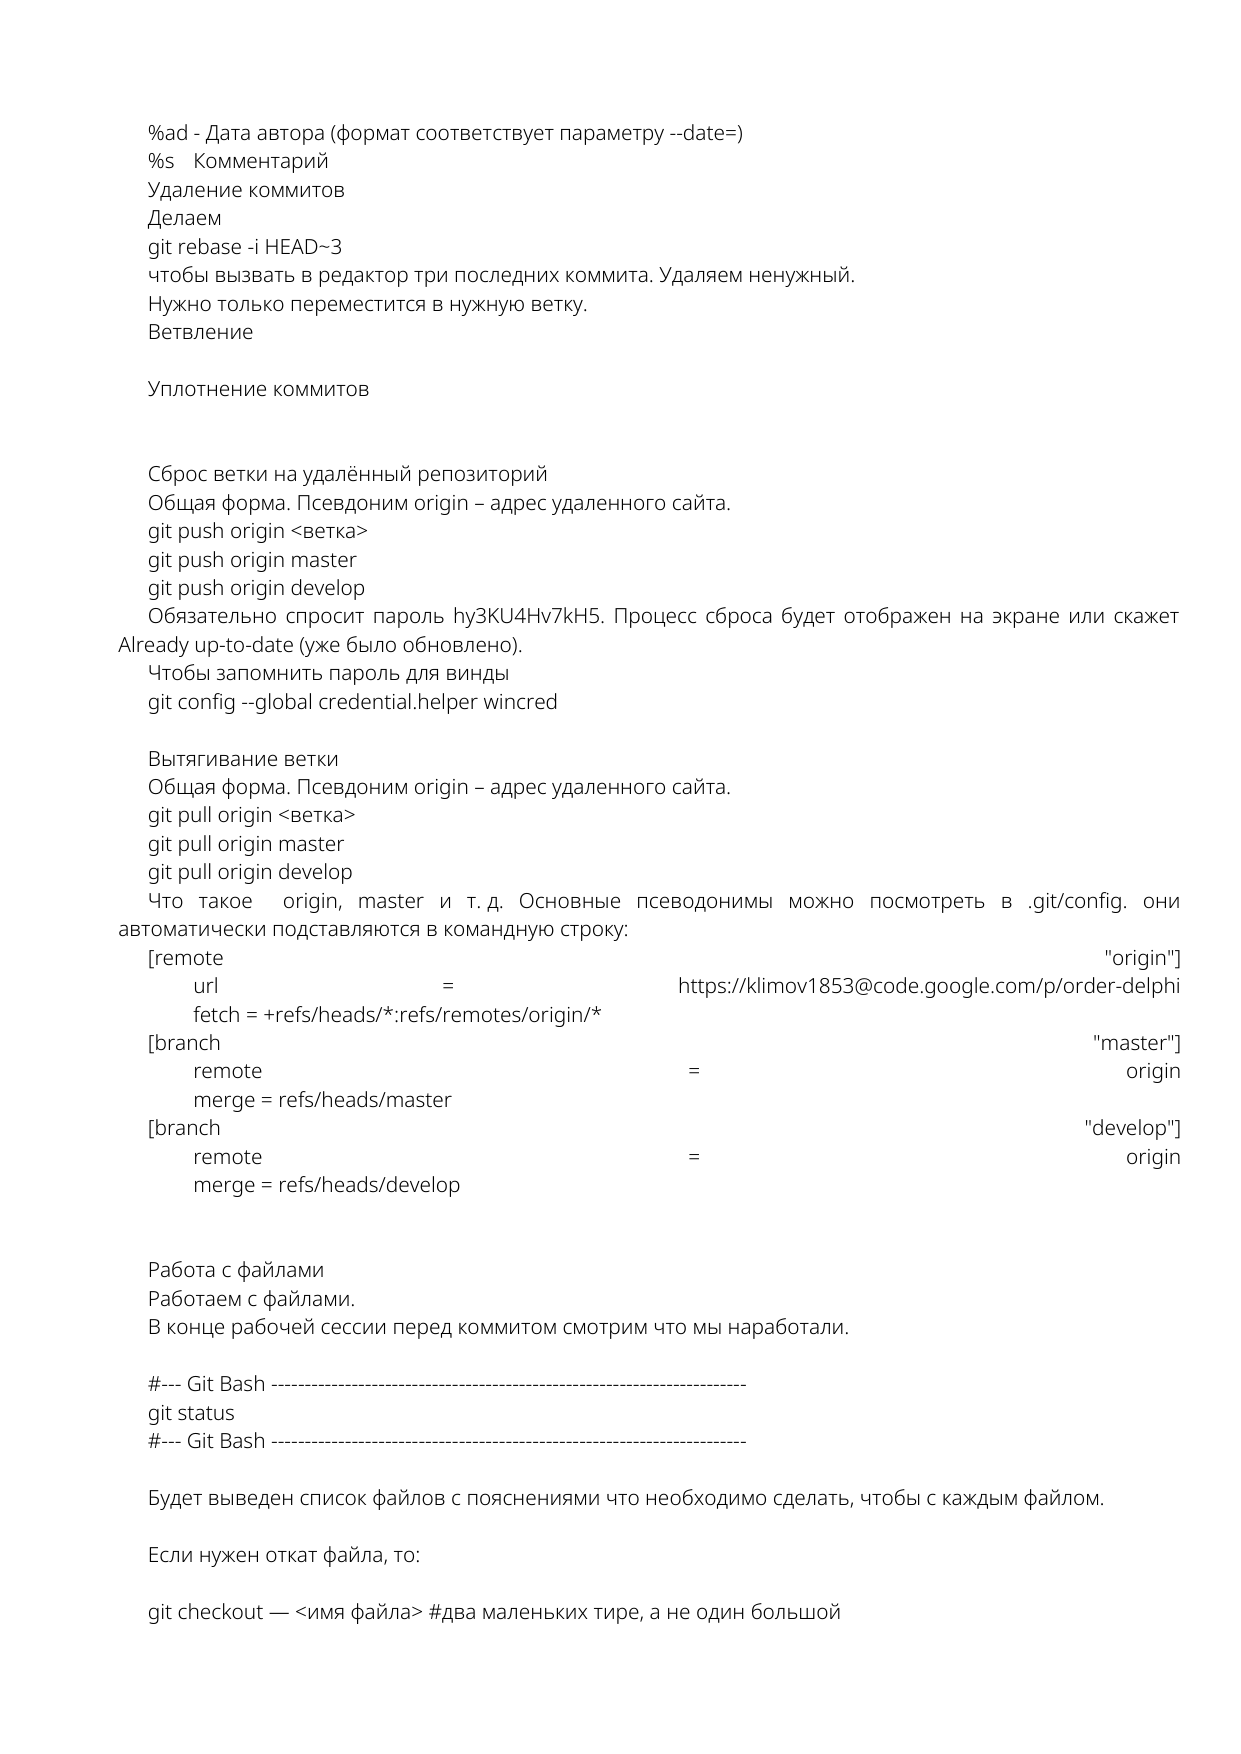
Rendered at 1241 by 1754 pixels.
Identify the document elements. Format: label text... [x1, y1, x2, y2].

text git pull origin <ветка> [118, 801, 1181, 829]
text [branch "develop"] remote = origin merge = refs/heads/develop [118, 1113, 1181, 1199]
text git pull origin master [118, 829, 1181, 857]
text Работаем с файлами. [118, 1284, 1181, 1312]
text Сброс ветки на удалённый репозиторий [118, 459, 1181, 488]
text #--- Git Bash ----------------------------------------------------------------------- [118, 1426, 1181, 1455]
text Если нужен откат файла, то: [118, 1540, 1181, 1568]
text Общая форма. Псевдоним origin – адрес удаленного сайта. [118, 488, 1181, 516]
text %ad - Дата автора (формат соответствует параметру --date=) [118, 118, 1181, 147]
text Общая форма. Псевдоним origin – адрес удаленного сайта. [118, 772, 1181, 801]
text Удаление коммитов [118, 175, 1181, 203]
text git push origin master [118, 545, 1181, 573]
text Работа с файлами [118, 1256, 1181, 1284]
text Чтобы запомнить пароль для винды [118, 658, 1181, 687]
text git status [118, 1398, 1181, 1426]
text %s Комментарий [118, 147, 1181, 175]
text Обязательно спросит пароль hy3KU4Hv7kH5. Процесс сброса будет отображен на экране или скажет Already up-to-date (уже было обновлено). [118, 602, 1181, 658]
text [remote "origin"] url = https://klimov1853@code.google.com/p/order-delphi fetch = +refs/heads/*:refs/remotes/origin/* [118, 943, 1181, 1028]
text git checkout — <имя файла> #два маленьких тире, а не один большой [118, 1597, 1181, 1625]
text Нужно только переместится в нужную ветку. [118, 289, 1181, 317]
text Делаем [118, 203, 1181, 232]
text чтобы вызвать в редактор три последних коммита. Удаляем ненужный. [118, 260, 1181, 289]
text git push origin develop [118, 573, 1181, 602]
text git config --global credential.helper wincred [118, 687, 1181, 715]
text В конце рабочей сессии перед коммитом смотрим что мы наработали. [118, 1312, 1181, 1341]
text Уплотнение коммитов [118, 374, 1181, 402]
text Ветвление [118, 317, 1181, 346]
text git rebase -i HEAD~3 [118, 232, 1181, 260]
text Что такое origin, master и т. д. Основные псеводонимы можно посмотреть в .git/config. они автоматически подставляются в командную строку: [118, 886, 1181, 943]
text git pull origin develop [118, 857, 1181, 886]
text Вытягивание ветки [118, 744, 1181, 772]
text [branch "master"] remote = origin merge = refs/heads/master [118, 1028, 1181, 1113]
text Будет выведен список файлов с пояснениями что необходимо сделать, чтобы с каждым файлом. [118, 1483, 1181, 1512]
text #--- Git Bash ----------------------------------------------------------------------- [118, 1369, 1181, 1398]
text git push origin <ветка> [118, 516, 1181, 545]
